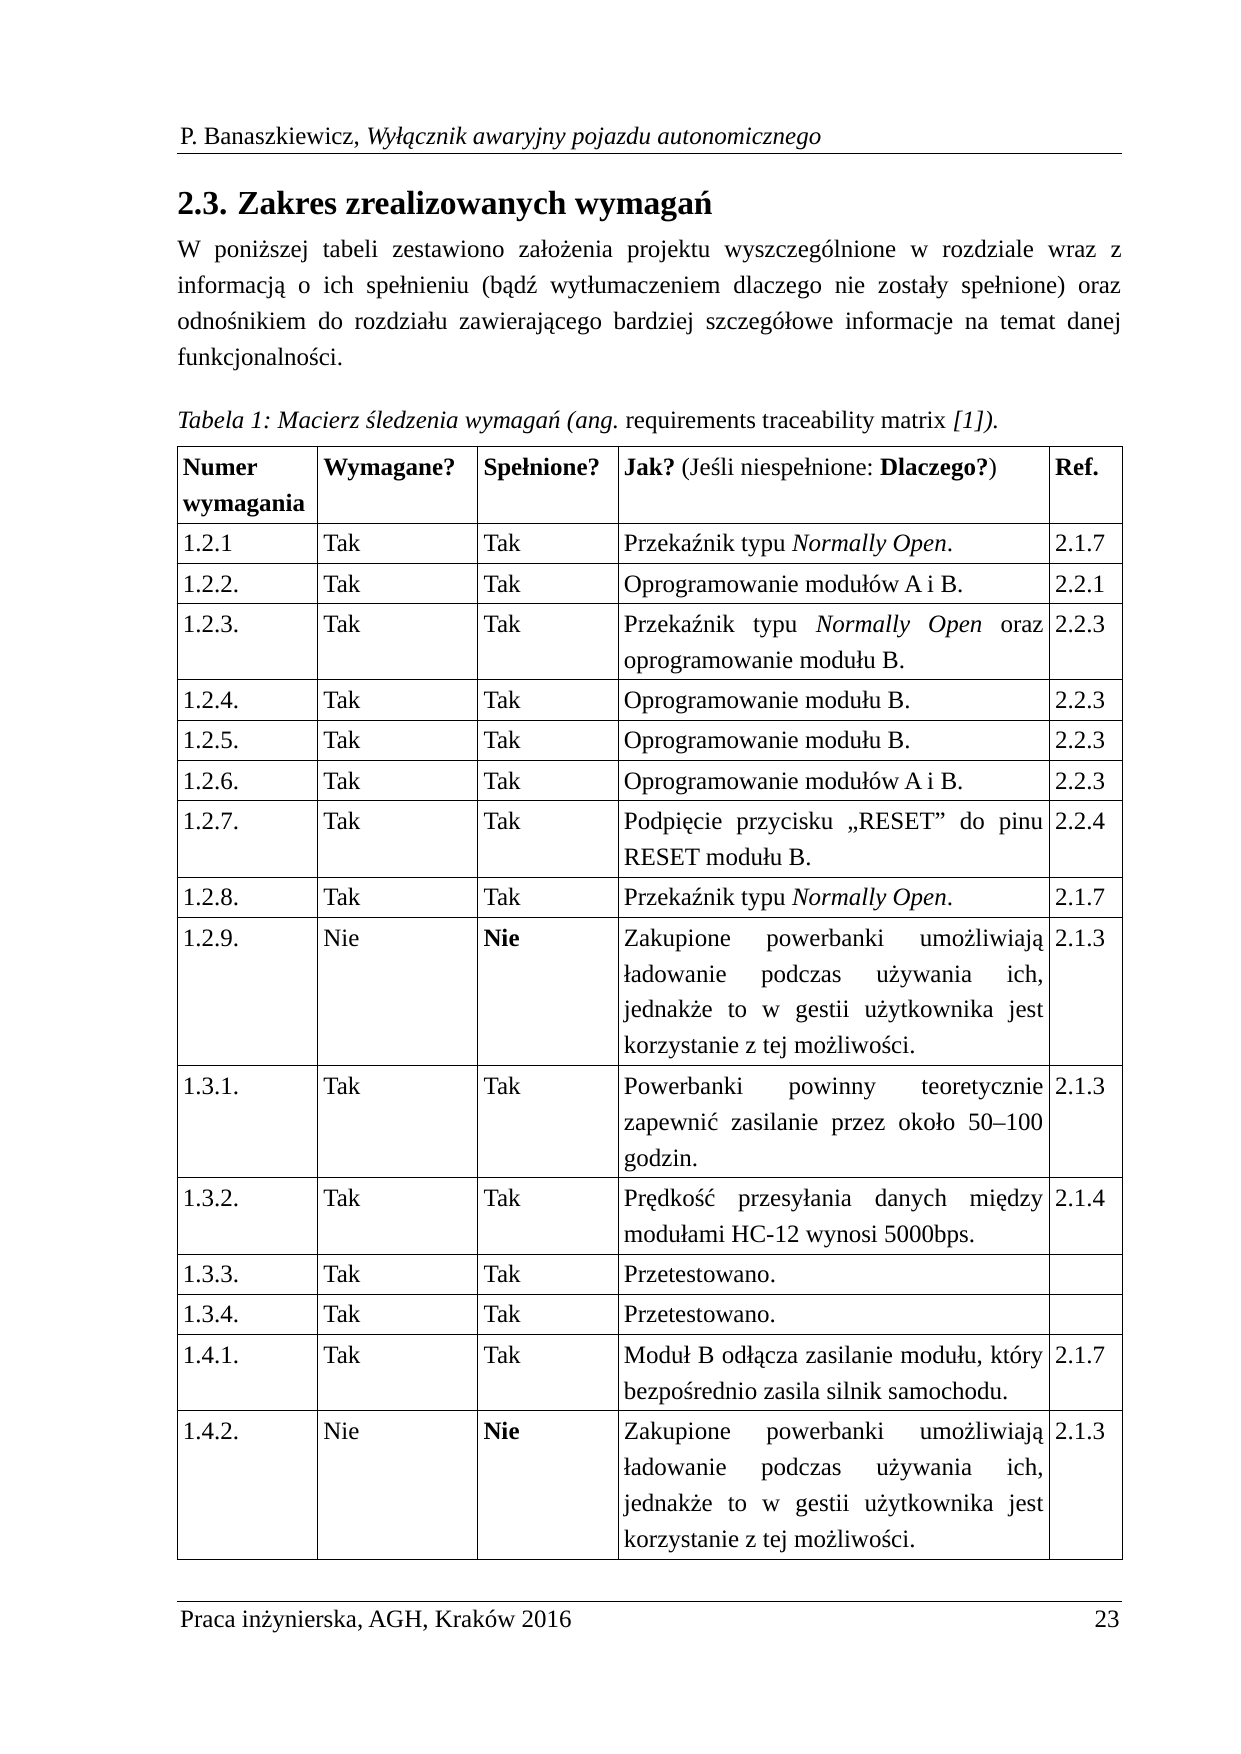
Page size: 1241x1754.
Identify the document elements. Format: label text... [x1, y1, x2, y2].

table_cell 2.2.3 [1050, 604, 1122, 679]
table_cell Tak [318, 1295, 477, 1334]
table_cell Tak [478, 878, 618, 917]
table_cell 1.2.2. [178, 564, 317, 603]
table_cell Oprogramowanie modułów A i B. [619, 761, 1049, 800]
table_cell Podpięcie przycisku „RESET” do pinu RESET modułu B. [619, 801, 1049, 877]
table_cell Tak [318, 721, 477, 760]
table_cell Tak [478, 1255, 618, 1294]
table_header Jak? (Jeśli niespełnione: Dlaczego?) [619, 447, 1049, 522]
text Tabela 1: Macierz śledzenia wymagań (ang. requirements traceability matrix [1]). [177, 405, 1122, 434]
table_cell 2.2.3 [1050, 721, 1122, 760]
table_cell Tak [318, 680, 477, 720]
table_cell 1.2.6. [178, 761, 317, 800]
table_cell 1.2.7. [178, 801, 317, 877]
table_cell Tak [478, 524, 618, 563]
table_cell 1.3.2. [178, 1178, 317, 1253]
table_cell Zakupione powerbanki umożliwiają ładowanie podczas używania ich, jednakże to w gestii użytkownika jest korzystanie z tej możliwości. [619, 918, 1049, 1065]
table_cell 2.2.1 [1050, 564, 1122, 603]
table_cell Przetestowano. [619, 1295, 1049, 1334]
table_cell [1050, 1255, 1122, 1294]
table_cell 1.3.1. [178, 1066, 317, 1177]
table_cell 2.2.3 [1050, 680, 1122, 720]
table_cell Oprogramowanie modułu B. [619, 680, 1049, 720]
table_cell Przekaźnik typu Normally Open. [619, 878, 1049, 917]
table_cell Tak [478, 761, 618, 800]
table_cell Moduł B odłącza zasilanie modułu, który bezpośrednio zasila silnik samochodu. [619, 1335, 1049, 1410]
table_cell 2.2.3 [1050, 761, 1122, 800]
table_cell Tak [478, 1178, 618, 1253]
table_cell 2.1.4 [1050, 1178, 1122, 1253]
subtitle Zakres zrealizowanych wymagań [177, 183, 1122, 222]
table_cell Przekaźnik typu Normally Open oraz oprogramowanie modułu B. [619, 604, 1049, 679]
table_cell Tak [318, 761, 477, 800]
table_cell 2.1.7 [1050, 878, 1122, 917]
table_cell 1.2.9. [178, 918, 317, 1065]
table_cell Tak [478, 1335, 618, 1410]
table_cell 1.3.3. [178, 1255, 317, 1294]
table_cell Nie [318, 1411, 477, 1558]
table_cell Przekaźnik typu Normally Open. [619, 524, 1049, 563]
table_cell Zakupione powerbanki umożliwiają ładowanie podczas używania ich, jednakże to w gestii użytkownika jest korzystanie z tej możliwości. [619, 1411, 1049, 1558]
table_cell Tak [318, 1066, 477, 1177]
table_cell 1.2.4. [178, 680, 317, 720]
table_cell 2.1.3 [1050, 1411, 1122, 1558]
table_cell Tak [478, 1066, 618, 1177]
table_cell Tak [478, 680, 618, 720]
table_cell 1.2.5. [178, 721, 317, 760]
table_header Numer wymagania [178, 447, 317, 522]
table_cell 1.3.4. [178, 1295, 317, 1334]
table_header Spełnione? [478, 447, 618, 522]
table_cell 2.1.7 [1050, 1335, 1122, 1410]
table_cell Tak [318, 564, 477, 603]
table_cell Nie [478, 1411, 618, 1558]
table_cell Przetestowano. [619, 1255, 1049, 1294]
table_cell 2.1.7 [1050, 524, 1122, 563]
table_cell Tak [318, 1335, 477, 1410]
table_cell Tak [478, 564, 618, 603]
table_cell 2.2.4 [1050, 801, 1122, 877]
table_cell 1.2.8. [178, 878, 317, 917]
table_cell Tak [478, 801, 618, 877]
table_cell Tak [478, 721, 618, 760]
table_header Wymagane? [318, 447, 477, 522]
table_cell 2.1.3 [1050, 1066, 1122, 1177]
table_cell Tak [478, 604, 618, 679]
text W poniższej tabeli zestawiono założenia projektu wyszczególnione w rozdziale wraz z informacją o ich spełnieniu (bądź wytłumaczeniem dlaczego nie zostały spełnione) oraz odnośnikiem do rozdziału zawierającego bardziej szczegółowe informacje na temat danej funkcjonalności. [177, 234, 1122, 371]
table_cell Tak [318, 604, 477, 679]
table_cell Oprogramowanie modułów A i B. [619, 564, 1049, 603]
table_cell Nie [318, 918, 477, 1065]
table_cell Tak [478, 1295, 618, 1334]
table_cell Powerbanki powinny teoretycznie zapewnić zasilanie przez około 50–100 godzin. [619, 1066, 1049, 1177]
table_cell 1.4.2. [178, 1411, 317, 1558]
table_cell Tak [318, 1255, 477, 1294]
table_cell Tak [318, 524, 477, 563]
table_cell Tak [318, 801, 477, 877]
table_cell [1050, 1295, 1122, 1334]
table_cell Nie [478, 918, 618, 1065]
table_cell Tak [318, 1178, 477, 1253]
table_cell Oprogramowanie modułu B. [619, 721, 1049, 760]
table_cell 1.4.1. [178, 1335, 317, 1410]
table_cell Tak [318, 878, 477, 917]
table_cell 1.2.1 [178, 524, 317, 563]
table_cell Prędkość przesyłania danych między modułami HC-12 wynosi 5000bps. [619, 1178, 1049, 1253]
table_cell 2.1.3 [1050, 918, 1122, 1065]
table_header Ref. [1050, 447, 1122, 522]
table_cell 1.2.3. [178, 604, 317, 679]
